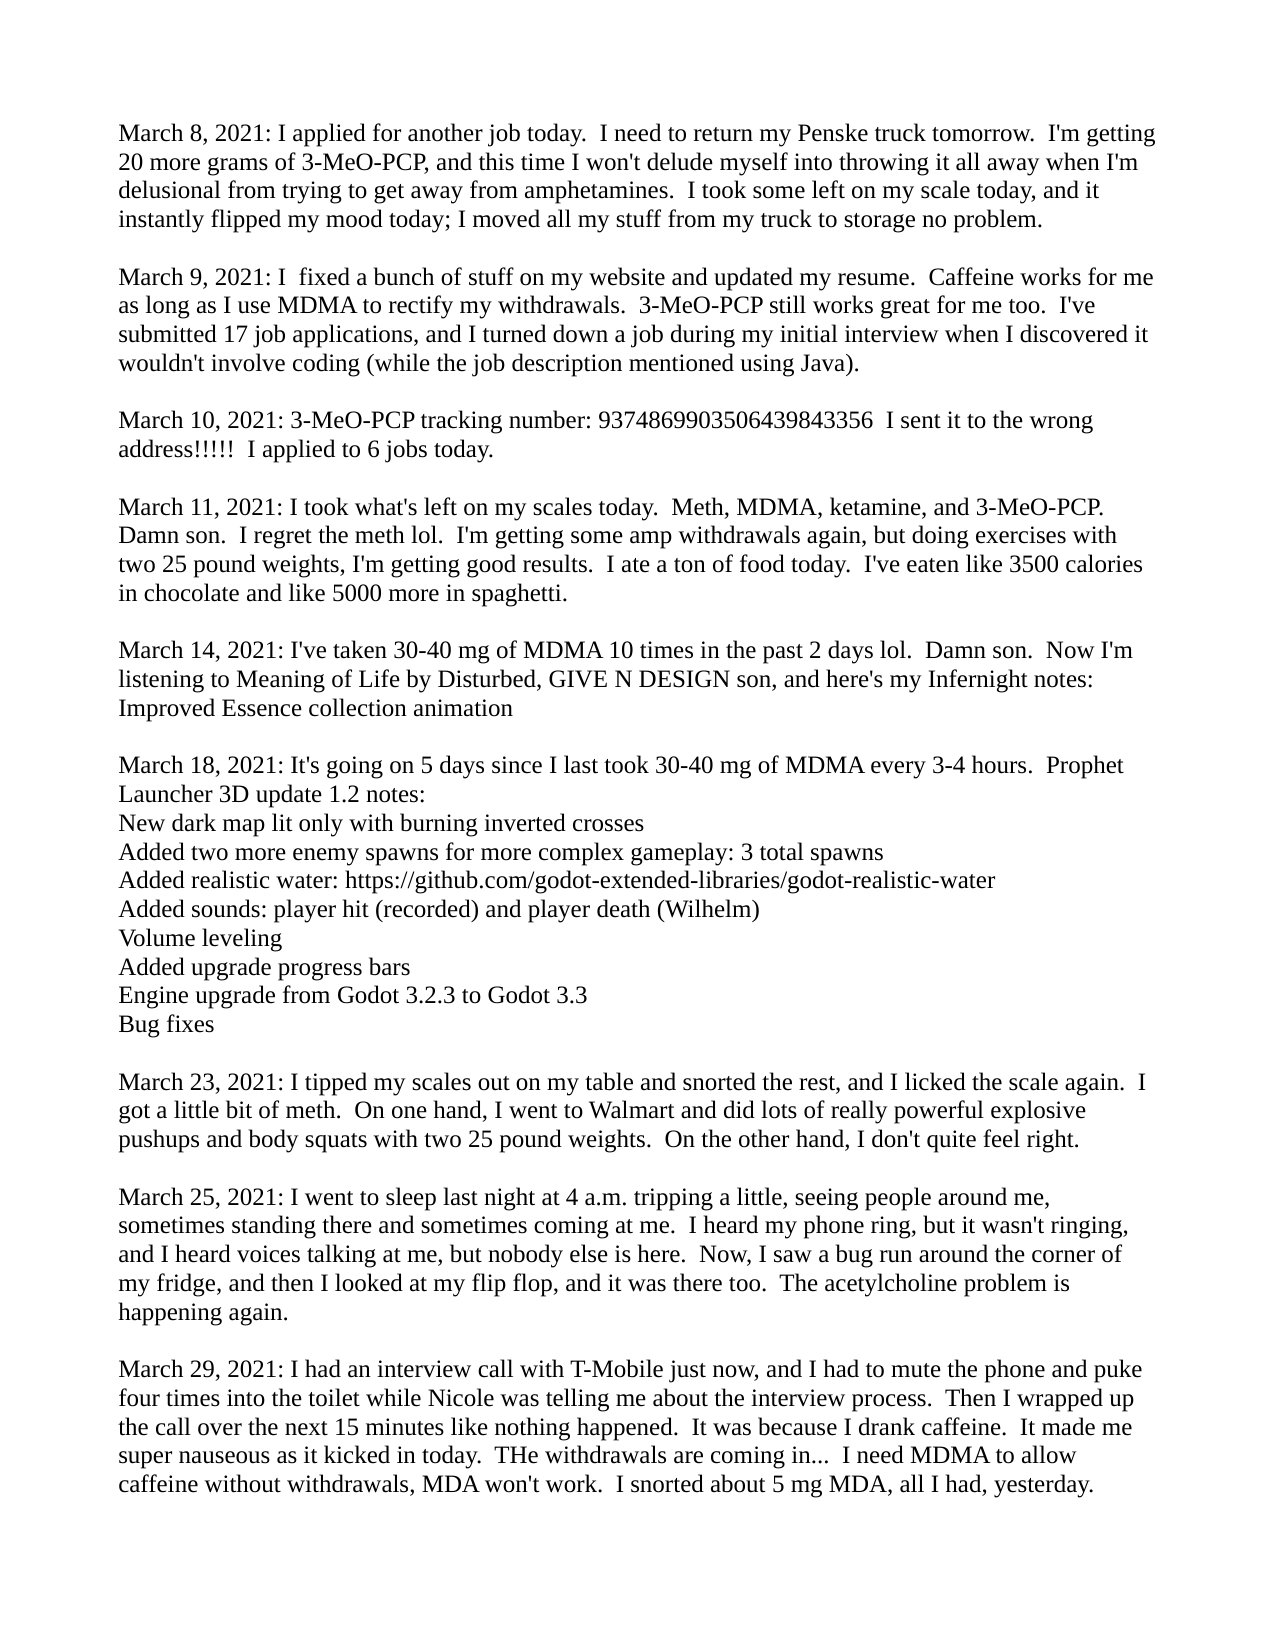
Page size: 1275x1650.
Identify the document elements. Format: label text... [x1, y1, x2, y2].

text March 11, 2021: I took what's left on my scales today. Meth, MDMA, ketamine, and 3-MeO-PCP. Damn son. I regret the meth lol. I'm getting some amp withdrawals again, but doing exercises with two 25 pound weights, I'm getting good results. I ate a ton of food today. I've eaten like 3500 calories in chocolate and like 5000 more in spaghetti. [118, 492, 1157, 607]
text Bug fixes [118, 1009, 1157, 1038]
text March 8, 2021: I applied for another job today. I need to return my Penske truck tomorrow. I'm getting 20 more grams of 3-MeO-PCP, and this time I won't delude myself into throwing it all away when I'm delusional from trying to get away from amphetamines. I took some left on my scale today, and it instantly flipped my mood today; I moved all my stuff from my truck to storage no problem. [118, 118, 1157, 233]
text Added upgrade progress bars [118, 952, 1157, 981]
text Added realistic water: https://github.com/godot-extended-libraries/godot-realistic-water [118, 866, 1157, 894]
text March 9, 2021: I fixed a bunch of stuff on my website and updated my resume. Caffeine works for me as long as I use MDMA to rectify my withdrawals. 3-MeO-PCP still works great for me too. I've submitted 17 job applications, and I turned down a job during my initial interview when I discovered it wouldn't involve coding (while the job description mentioned using Java). [118, 262, 1157, 377]
text Volume leveling [118, 923, 1157, 952]
text Engine upgrade from Godot 3.2.3 to Godot 3.3 [118, 981, 1157, 1009]
text Improved Essence collection animation [118, 693, 1157, 722]
text March 25, 2021: I went to sleep last night at 4 a.m. tripping a little, seeing people around me, sometimes standing there and sometimes coming at me. I heard my phone ring, but it wasn't ringing, and I heard voices talking at me, but nobody else is here. Now, I saw a bug run around the corner of my fridge, and then I looked at my flip flop, and it was there too. The acetylcholine problem is happening again. [118, 1182, 1157, 1326]
text Added sounds: player hit (recorded) and player death (Wilhelm) [118, 894, 1157, 923]
text March 29, 2021: I had an interview call with T-Mobile just now, and I had to mute the phone and puke four times into the toilet while Nicole was telling me about the interview process. Then I wrapped up the call over the next 15 minutes like nothing happened. It was because I drank caffeine. It made me super nauseous as it kicked in today. THe withdrawals are coming in... I need MDMA to allow caffeine without withdrawals, MDA won't work. I snorted about 5 mg MDA, all I had, yesterday. [118, 1354, 1157, 1498]
text March 10, 2021: 3-MeO-PCP tracking number: 9374869903506439843356 I sent it to the wrong address!!!!! I applied to 6 jobs today. [118, 406, 1157, 463]
text March 23, 2021: I tipped my scales out on my table and snorted the rest, and I licked the scale again. I got a little bit of meth. On one hand, I went to Walmart and did lots of really powerful explosive pushups and body squats with two 25 pound weights. On the other hand, I don't quite feel right. [118, 1067, 1157, 1153]
text March 14, 2021: I've taken 30-40 mg of MDMA 10 times in the past 2 days lol. Damn son. Now I'm listening to Meaning of Life by Disturbed, GIVE N DESIGN son, and here's my Infernight notes: [118, 636, 1157, 693]
text Added two more enemy spawns for more complex gameplay: 3 total spawns [118, 837, 1157, 866]
text March 18, 2021: It's going on 5 days since I last took 30-40 mg of MDMA every 3-4 hours. Prophet Launcher 3D update 1.2 notes: [118, 751, 1157, 808]
text New dark map lit only with burning inverted crosses [118, 808, 1157, 837]
